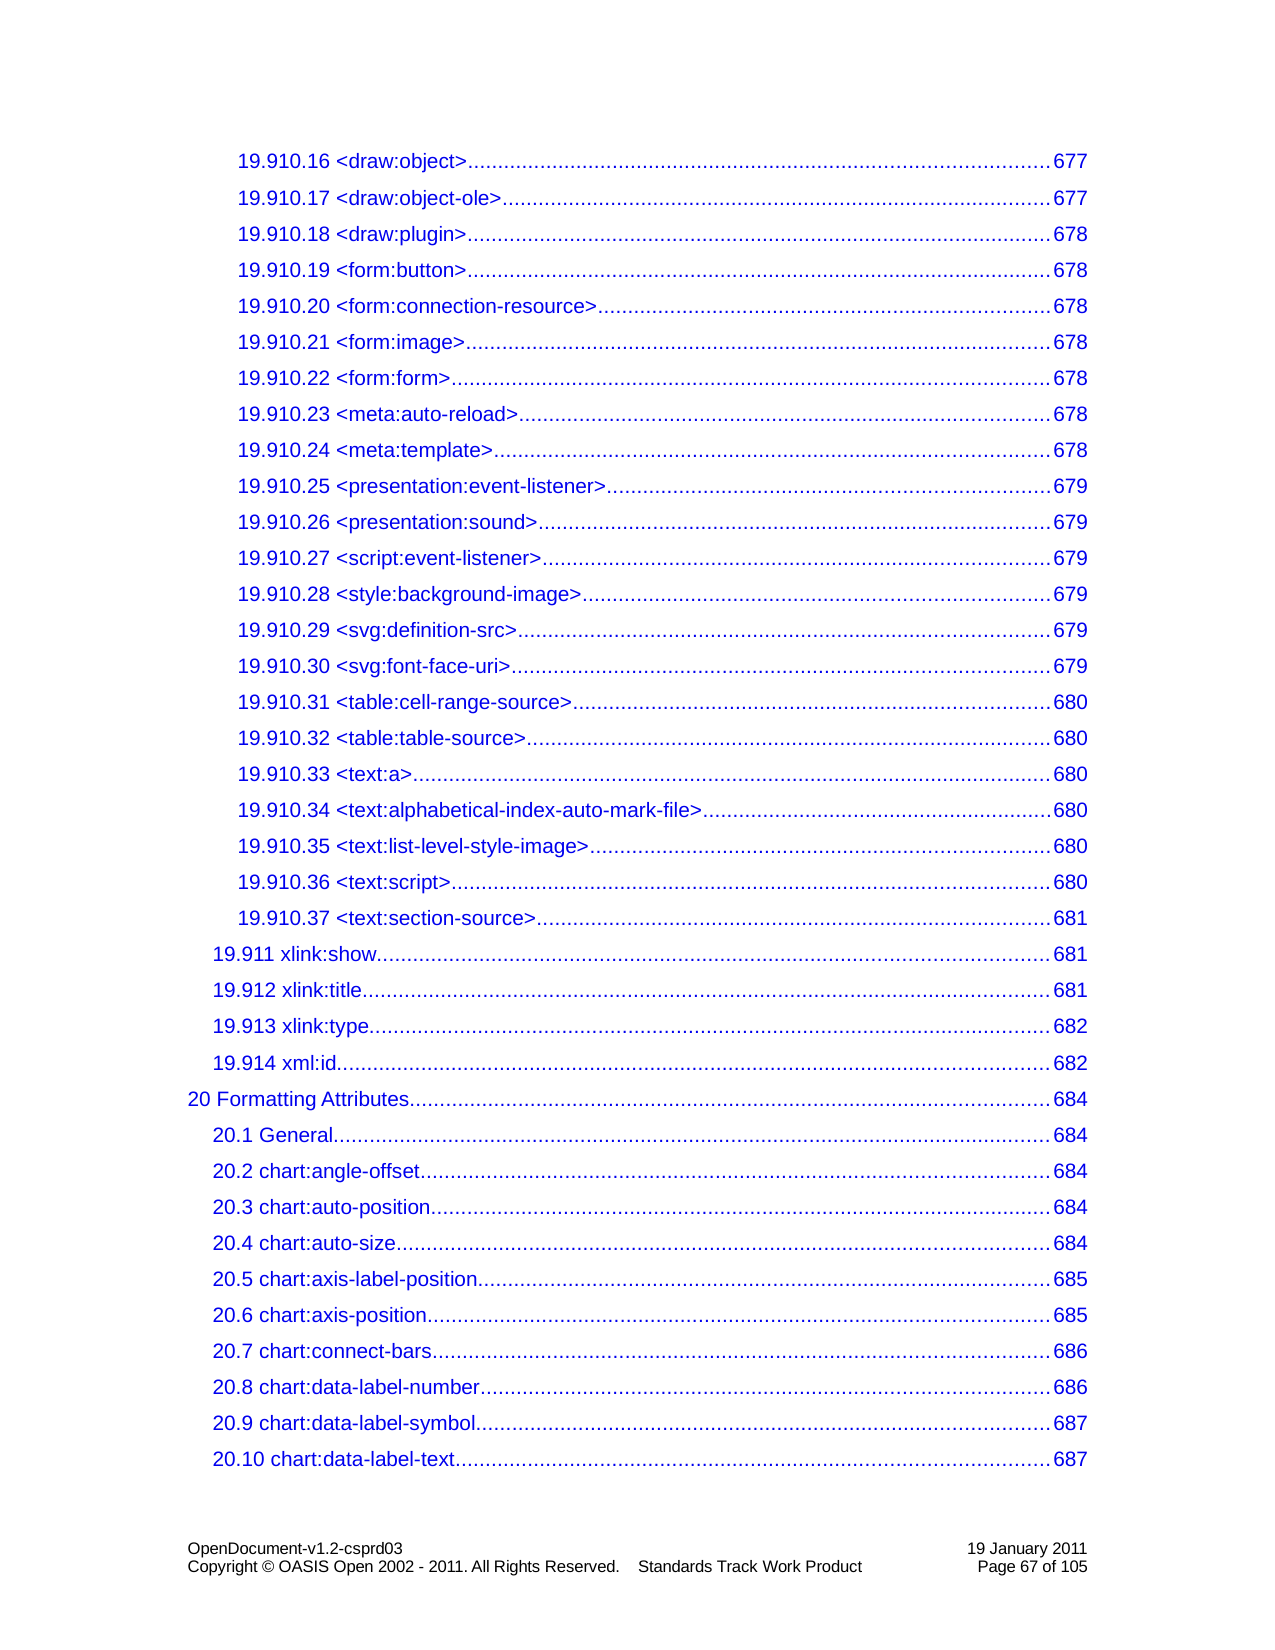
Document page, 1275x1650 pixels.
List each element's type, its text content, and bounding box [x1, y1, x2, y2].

text 19.910.27 <script:event-listener> 679 [237, 546, 1088, 570]
text 20.6 chart:axis-position 685 [212, 1303, 1088, 1327]
text 20.8 chart:data-label-number 686 [212, 1375, 1088, 1399]
text 19.910.21 <form:image> 678 [237, 330, 1088, 354]
text 19.910.28 <style:background-image> 679 [237, 582, 1088, 606]
text 19.910.20 <form:connection-resource> 678 [237, 294, 1088, 318]
text 19.910.25 <presentation:event-listener> 679 [237, 474, 1088, 498]
text 19.910.35 <text:list-level-style-image> 680 [237, 835, 1088, 858]
text 19.910.36 <text:script> 680 [237, 871, 1088, 894]
text 19.910.34 <text:alphabetical-index-auto-mark-file> 680 [237, 799, 1088, 822]
text 19.910.33 <text:a> 680 [237, 763, 1088, 786]
text 19.912 xlink:title 681 [212, 979, 1088, 1002]
text 20.3 chart:auto-position 684 [212, 1195, 1088, 1219]
text 19.910.18 <draw:plugin> 678 [237, 222, 1088, 246]
text 19.910.23 <meta:auto-reload> 678 [237, 402, 1088, 426]
text 20.1 General 684 [212, 1123, 1088, 1147]
text 19.910.32 <table:table-source> 680 [237, 727, 1088, 750]
text 19.910.26 <presentation:sound> 679 [237, 510, 1088, 534]
text 20.5 chart:axis-label-position 685 [212, 1267, 1088, 1291]
text 20.4 chart:auto-size 684 [212, 1231, 1088, 1255]
text 20 Formatting Attributes 684 [187, 1087, 1088, 1111]
text 20.10 chart:data-label-text 687 [212, 1447, 1088, 1471]
text 19.910.30 <svg:font-face-uri> 679 [237, 654, 1088, 678]
text 19.914 xml:id 682 [212, 1051, 1088, 1074]
text 19.910.19 <form:button> 678 [237, 258, 1088, 282]
text 19.910.16 <draw:object> 677 [237, 150, 1088, 173]
text 19.911 xlink:show 681 [212, 943, 1088, 966]
text 20.7 chart:connect-bars 686 [212, 1339, 1088, 1363]
text 19.910.31 <table:cell-range-source> 680 [237, 691, 1088, 714]
text 19.910.17 <draw:object-ole> 677 [237, 186, 1088, 209]
text 20.9 chart:data-label-symbol 687 [212, 1411, 1088, 1435]
text 19.910.37 <text:section-source> 681 [237, 907, 1088, 930]
text 19.913 xlink:type 682 [212, 1015, 1088, 1038]
text 19.910.29 <svg:definition-src> 679 [237, 618, 1088, 642]
text 19.910.24 <meta:template> 678 [237, 438, 1088, 462]
text 19.910.22 <form:form> 678 [237, 366, 1088, 390]
text 20.2 chart:angle-offset 684 [212, 1159, 1088, 1183]
